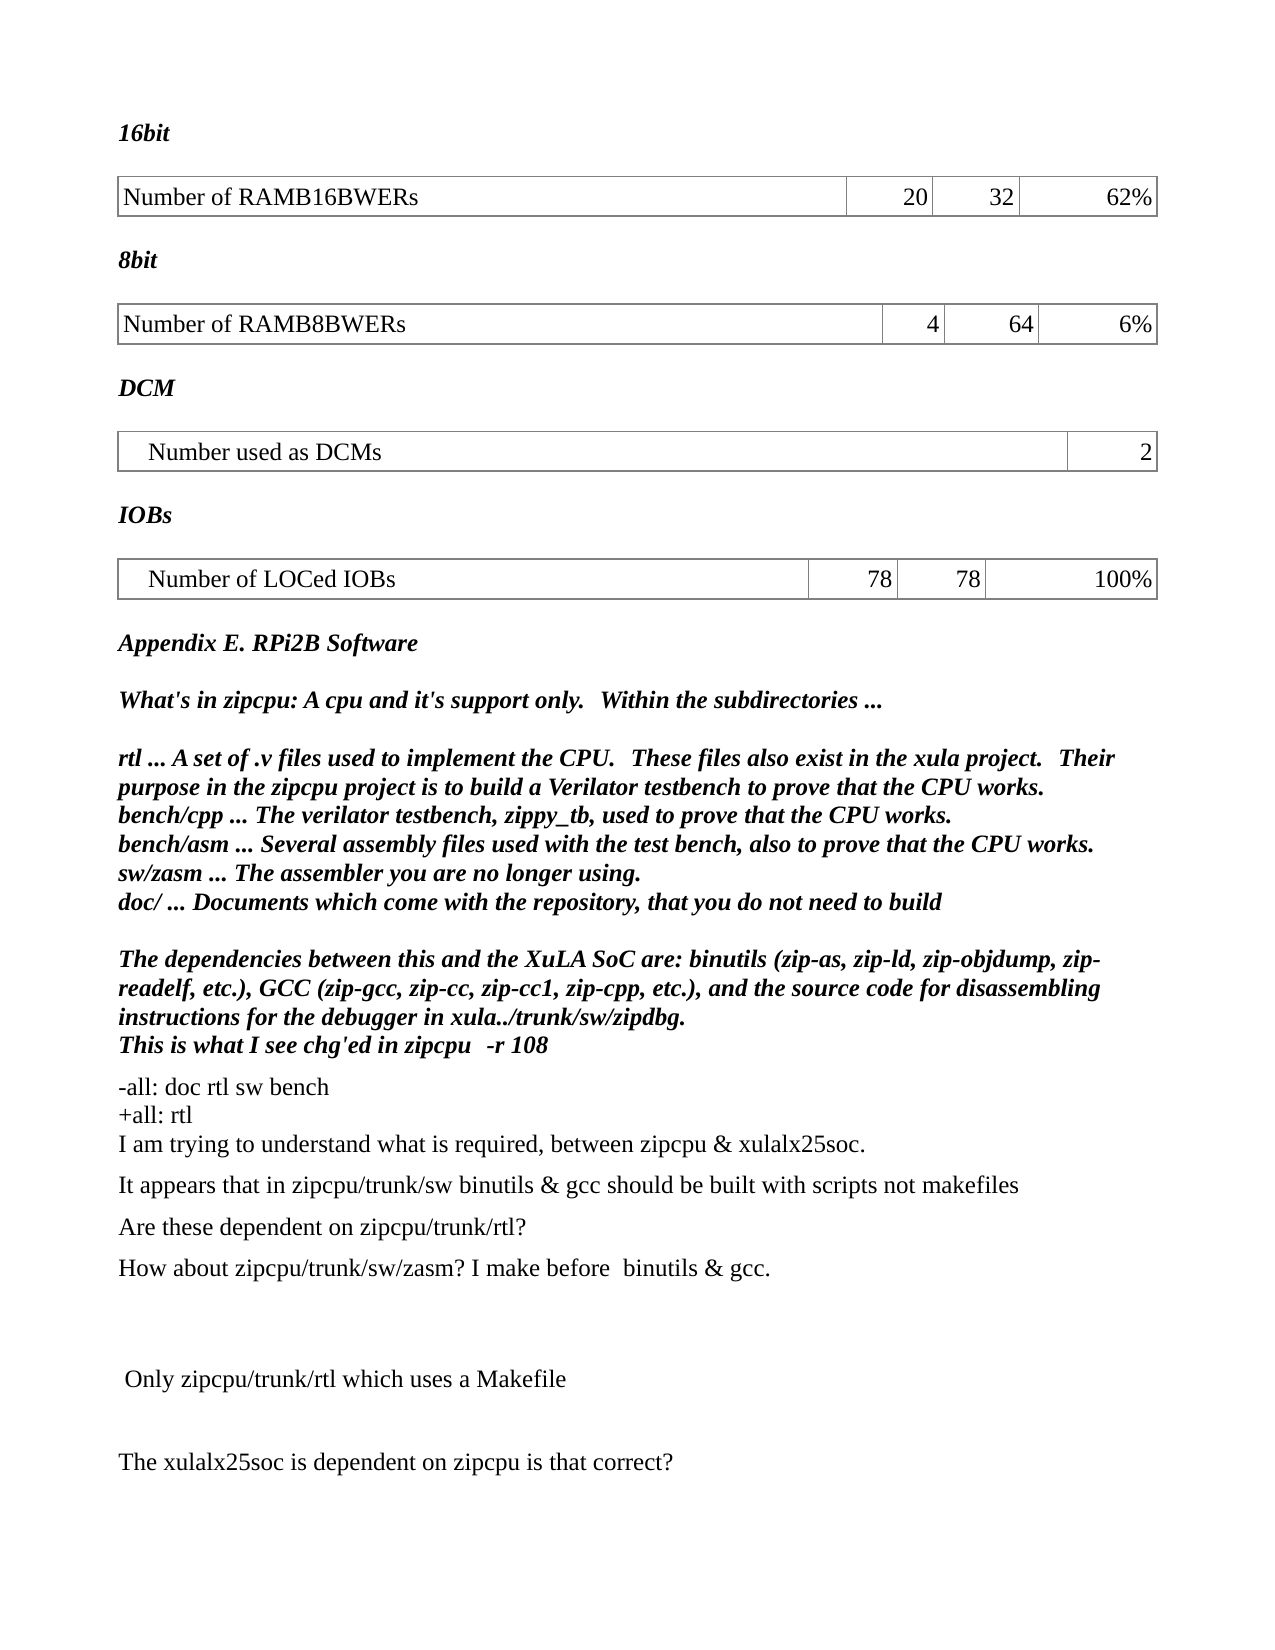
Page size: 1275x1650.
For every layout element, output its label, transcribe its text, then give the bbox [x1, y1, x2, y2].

text Appendix E. RPi2B Software [118, 628, 1157, 657]
text Are these dependent on zipcpu/trunk/rtl? [118, 1212, 1157, 1241]
table_header 78 [809, 560, 897, 598]
text DCM [118, 373, 1157, 402]
table_header Number of RAMB16BWERs [119, 177, 846, 215]
text 16bit [118, 118, 1157, 147]
table_header 20 [847, 177, 932, 215]
table_header Number of LOCed IOBs [119, 560, 808, 598]
text This is what I see chg'ed in zipcpu -r 108 [118, 1031, 1157, 1059]
text IOBs [118, 501, 1157, 529]
table_header Number of RAMB8BWERs [119, 305, 882, 343]
text -all: doc rtl sw bench +all: rtl I am trying to understand what is required, between zipcpu & xulalx25soc. [118, 1072, 1157, 1158]
table_header 64 [945, 305, 1038, 343]
table_header 100% [986, 560, 1156, 598]
table_header Number used as DCMs [119, 432, 1067, 470]
text It appears that in zipcpu/trunk/sw binutils & gcc should be built with scripts not makefiles [118, 1171, 1157, 1199]
table_header 62% [1020, 177, 1156, 215]
table_header 2 [1068, 432, 1156, 470]
text Only zipcpu/trunk/rtl which uses a Makefile [118, 1364, 1157, 1393]
table_header 78 [898, 560, 985, 598]
text What's in zipcpu: A cpu and it's support only. Within the subdirectories ... rtl ... A set of .v files used to implement the CPU. These files also exist in the xula project. Their purpose in the zipcpu project is to build a Verilator testbench to prove that the CPU works. bench/cpp ... The verilator testbench, zippy_tb, used to prove that the CPU works. bench/asm ... Several assembly files used with the test bench, also to prove that the CPU works. sw/zasm ... The assembler you are no longer using. doc/ ... Documents which come with the repository, that you do not need to build The dependencies between this and the XuLA SoC are: binutils (zip-as, zip-ld, zip-objdump, zip-readelf, etc.), GCC (zip-gcc, zip-cc, zip-cc1, zip-cpp, etc.), and the source code for disassembling instructions for the debugger in xula../trunk/sw/zipdbg. [118, 686, 1157, 1031]
table_header 6% [1039, 305, 1156, 343]
table_header 32 [933, 177, 1019, 215]
text How about zipcpu/trunk/sw/zasm? I make before binutils & gcc. [118, 1253, 1157, 1282]
table_header 4 [883, 305, 944, 343]
text 8bit [118, 246, 1157, 274]
text The xulalx25soc is dependent on zipcpu is that correct? [118, 1447, 1157, 1476]
